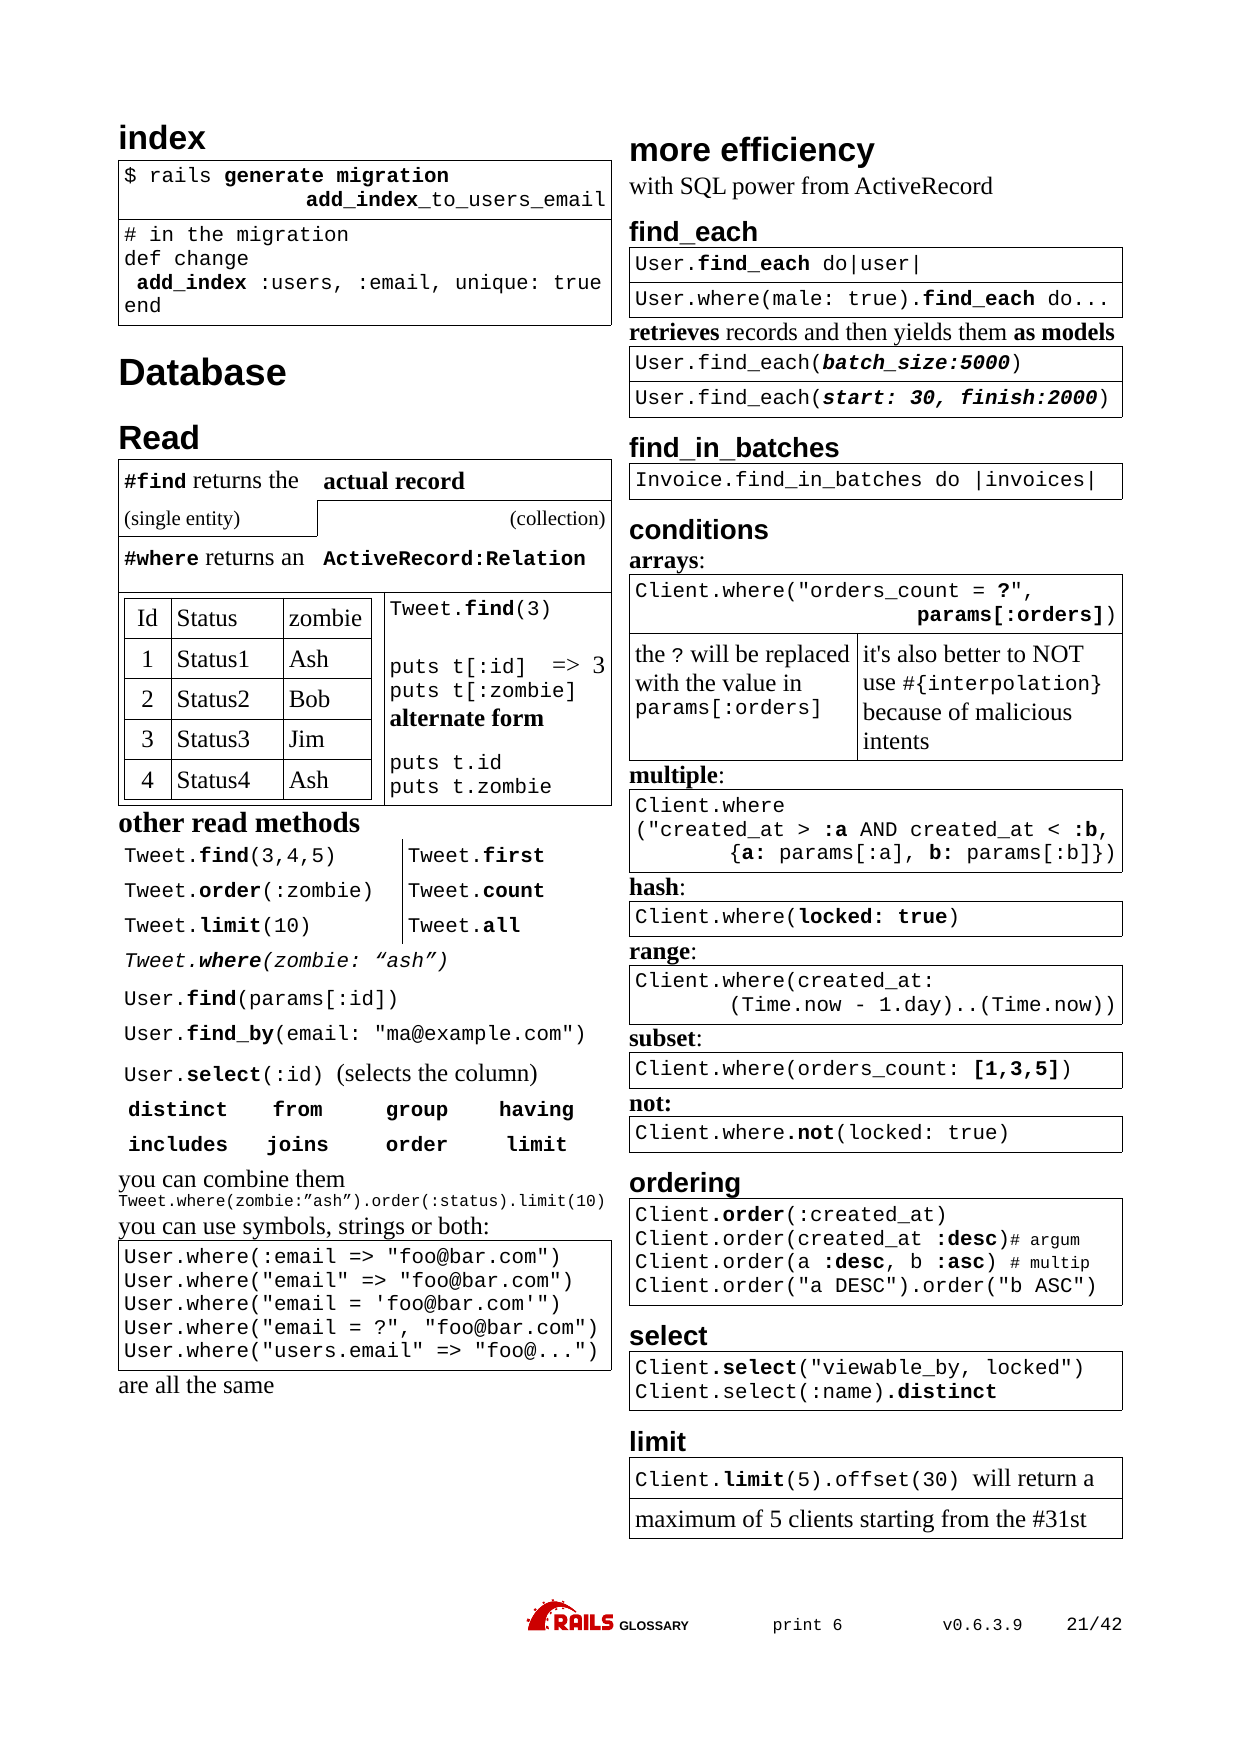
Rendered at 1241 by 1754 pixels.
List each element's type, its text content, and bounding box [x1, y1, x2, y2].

table_cell (collection) [318, 501, 611, 536]
table_cell it's also better to NOT use #{interpolation} because of malicious intents [858, 634, 1122, 760]
table_cell group [357, 1094, 477, 1129]
table_header zombie [284, 599, 371, 638]
table_header User.where(:email => "foo@bar.com") User.where("email" => "foo@bar.com") User.where("email = 'foo@bar.com'") User.where("email = ?", "foo@bar.com") User.where("users.email" => "foo@...") [119, 1241, 611, 1370]
table_cell 3 [125, 720, 171, 759]
table_cell Jim [284, 720, 371, 759]
table_header Status [172, 599, 283, 638]
subtitle find_each [629, 215, 1122, 247]
table_header Client.where(created_at: (Time.now - 1.day)..(Time.now)) [630, 966, 1122, 1023]
table_cell User.find_by(email: "ma@example.com") [118, 1018, 596, 1052]
text you can use symbols, strings or both: [118, 1211, 611, 1240]
table_cell (single entity) [119, 500, 317, 536]
table_header Client.where(orders_count: [1,3,5]) [630, 1053, 1122, 1087]
table_cell Bob [284, 679, 371, 719]
table_header Invoice.find_in_batches do |invoices| [630, 464, 1122, 498]
text arrays: [629, 545, 1122, 574]
table_cell Status3 [172, 720, 283, 759]
text retrieves records and then yields them as models [629, 318, 1122, 346]
table_header Tweet.find(3) puts t[:id] => 3 puts t[:zombie] alternate form puts t.id puts t.zombie [385, 593, 611, 805]
table_cell order [357, 1129, 477, 1164]
table_cell User.find(params[:id]) [118, 982, 596, 1017]
table_cell maximum of 5 clients starting from the #31st [630, 1499, 1122, 1538]
table_cell distinct [118, 1094, 238, 1129]
table_cell # in the migration def change add_index :users, :email, unique: true end [119, 220, 611, 325]
table_header Client.where ("created_at > :a AND created_at < :b, {a: params[:a], b: params[:b]}) [630, 790, 1122, 872]
table_header $ rails generate migration add_index_to_users_email [119, 161, 611, 218]
subtitle conditions [629, 513, 1122, 545]
text range: [629, 937, 1122, 964]
text hash: [629, 873, 1122, 901]
text you can combine them [118, 1164, 611, 1192]
table_header actual record [317, 460, 611, 500]
subtitle more efficiency [629, 130, 1122, 168]
table_cell User.where(male: true).find_each do... [630, 283, 1122, 317]
table_header [119, 593, 384, 805]
text with SQL power from ActiveRecord [629, 171, 1122, 200]
table_header Client.where.not(locked: true) [630, 1117, 1122, 1152]
text not: [629, 1089, 1122, 1116]
subtitle Database [118, 350, 611, 393]
subtitle find_in_batches [629, 431, 1122, 463]
table_cell limit [477, 1129, 596, 1164]
table_cell Tweet.order(:zombie) [118, 874, 402, 909]
table_cell the ? will be replaced with the value in params[:orders] [630, 634, 857, 760]
table_cell 4 [125, 760, 171, 799]
table_cell Status4 [172, 760, 283, 799]
table_header Id [125, 599, 171, 638]
table_cell Tweet.limit(10) [118, 909, 402, 944]
table_cell Status2 [172, 679, 283, 719]
table_header User.find_each(batch_size:5000) [630, 347, 1122, 381]
table_cell Status1 [172, 639, 283, 678]
table_header Client.limit(5).offset(30) will return a [630, 1458, 1122, 1498]
table_header Client.select("viewable_by, locked") Client.select(:name).distinct [630, 1352, 1122, 1410]
table_cell Ash [284, 760, 371, 799]
table_header User.find_each do|user| [630, 248, 1122, 282]
table_header Client.where("orders_count = ?", params[:orders]) [630, 575, 1122, 633]
subtitle ordering [629, 1166, 1122, 1198]
table_cell Ash [284, 639, 371, 678]
subtitle select [629, 1319, 1122, 1351]
table_header #find returns the [119, 460, 317, 500]
table_header Tweet.find(3,4,5) [118, 839, 402, 874]
table_cell #where returns an [119, 537, 317, 592]
text subset: [629, 1025, 1122, 1052]
table_header Client.where(locked: true) [630, 902, 1122, 936]
text other read methods [118, 806, 611, 839]
text are all the same [118, 1371, 611, 1399]
table_cell Tweet.all [403, 909, 596, 944]
table_cell having [477, 1094, 596, 1129]
table_cell Tweet.count [403, 874, 596, 909]
table_cell includes [118, 1129, 238, 1164]
table_cell joins [238, 1129, 357, 1164]
table_cell 2 [125, 679, 171, 719]
table_header Client.order(:created_at) Client.order(created_at :desc)# argum Client.order(a :desc, b :asc) # multip Client.order("a DESC").order("b ASC") [630, 1199, 1122, 1304]
text multiple: [629, 761, 1122, 789]
table_cell from [238, 1094, 357, 1129]
subtitle Read [118, 418, 611, 456]
subtitle limit [629, 1425, 1122, 1457]
table_cell ActiveRecord:Relation [317, 536, 611, 592]
subtitle index [118, 118, 611, 157]
table_cell User.find_each(start: 30, finish:2000) [630, 382, 1122, 417]
table_header Tweet.first [403, 839, 596, 874]
table_cell Tweet.where(zombie: “ash”) [118, 944, 596, 982]
text Tweet.where(zombie:”ash”).order(:status).limit(10) [118, 1192, 611, 1211]
table_cell 1 [125, 639, 171, 678]
table_cell User.select(:id) (selects the column) [118, 1053, 596, 1093]
